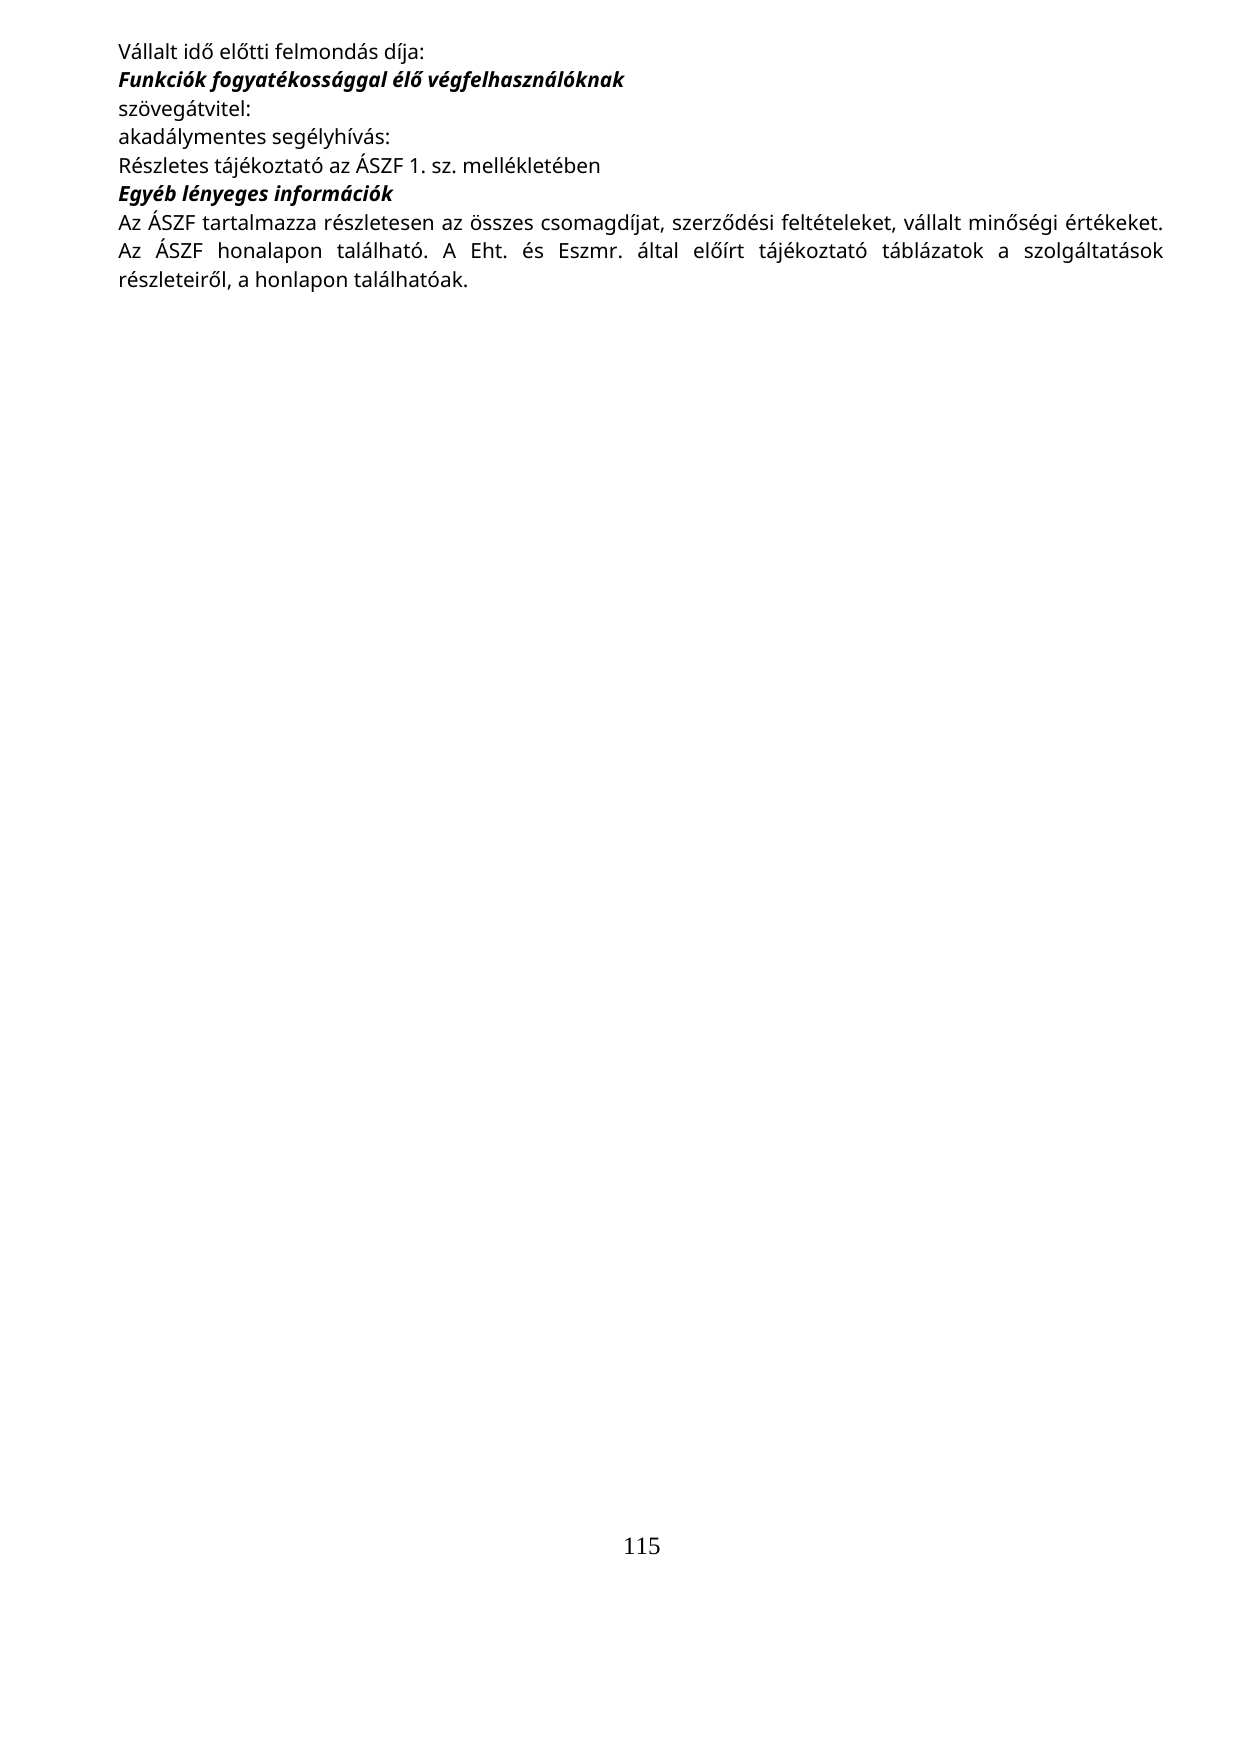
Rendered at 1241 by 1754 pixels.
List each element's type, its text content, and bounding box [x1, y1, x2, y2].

text Részletes tájékoztató az ÁSZF 1. sz. mellékletében [118, 151, 1165, 179]
text Funkciók fogyatékossággal élő végfelhasználóknak [118, 66, 1165, 94]
text akadálymentes segélyhívás: [118, 122, 1165, 151]
text szövegátvitel: [118, 94, 1165, 122]
text Vállalt idő előtti felmondás díja: [118, 37, 1165, 66]
text Az ÁSZF tartalmazza részletesen az összes csomagdíjat, szerződési feltételeket, vállalt minőségi értékeket. Az ÁSZF honalapon található. A Eht. és Eszmr. által előírt tájékoztató táblázatok a szolgáltatások részleteiről, a honlapon találhatóak. [118, 208, 1165, 293]
text Egyéb lényeges információk [118, 179, 1165, 208]
